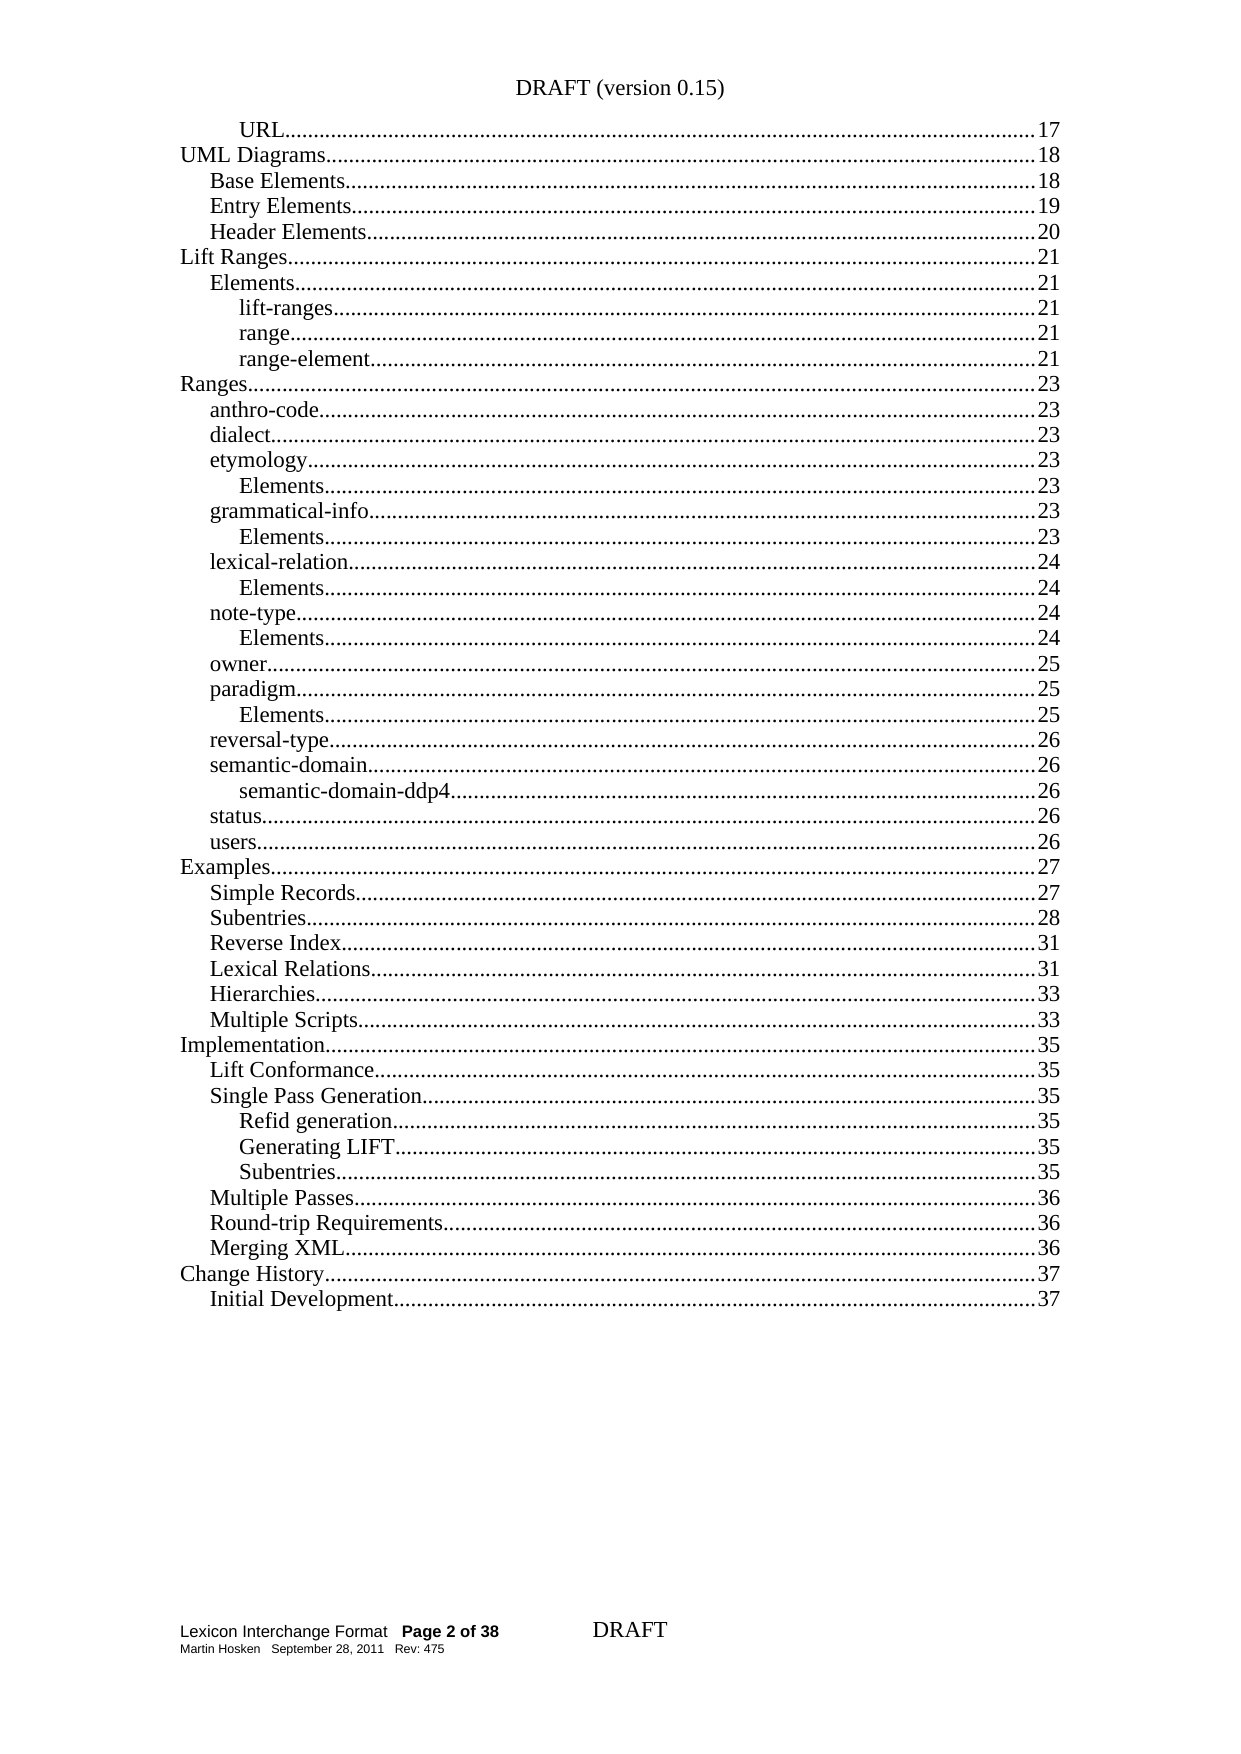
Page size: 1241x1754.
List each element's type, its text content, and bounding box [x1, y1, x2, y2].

text Multiple Scripts 33 [209, 1007, 1060, 1032]
text lift-ranges 21 [239, 295, 1060, 320]
text Single Pass Generation 35 [209, 1083, 1060, 1108]
text users 26 [209, 829, 1060, 854]
text semantic-domain 26 [209, 752, 1060, 778]
text Multiple Passes 36 [209, 1184, 1060, 1210]
text Refid generation 35 [239, 1108, 1060, 1134]
text reversal-type 26 [209, 727, 1060, 752]
text Elements 23 [239, 473, 1060, 498]
text range-element 21 [239, 346, 1060, 371]
text Hierarchies 33 [209, 981, 1060, 1007]
text owner 25 [209, 651, 1060, 676]
text Examples 27 [180, 854, 1060, 879]
text URL 17 [239, 117, 1060, 142]
text grammatical-info 23 [209, 498, 1060, 524]
text Header Elements 20 [209, 219, 1060, 244]
text Elements 24 [239, 574, 1060, 600]
text range 21 [239, 320, 1060, 346]
text Subentries 35 [239, 1159, 1060, 1184]
text Elements 25 [239, 702, 1060, 727]
text Lift Conformance 35 [209, 1057, 1060, 1083]
text Reverse Index 31 [209, 930, 1060, 956]
text Subentries 28 [209, 905, 1060, 930]
text Round-trip Requirements 36 [209, 1210, 1060, 1235]
text status 26 [209, 803, 1060, 829]
text Initial Development 37 [209, 1286, 1060, 1312]
text paradigm 25 [209, 676, 1060, 702]
text UML Diagrams 18 [180, 142, 1060, 168]
text Merging XML 36 [209, 1235, 1060, 1261]
text Change History 37 [180, 1261, 1060, 1286]
text anthro-code 23 [209, 397, 1060, 422]
text Simple Records 27 [209, 879, 1060, 905]
text Lift Ranges 21 [180, 244, 1060, 269]
text note-type 24 [209, 600, 1060, 625]
text Elements 24 [239, 625, 1060, 651]
text etymology 23 [209, 447, 1060, 473]
text Implementation 35 [180, 1032, 1060, 1057]
text semantic-domain-ddp4 26 [239, 778, 1060, 803]
text Lexical Relations 31 [209, 956, 1060, 981]
text Generating LIFT 35 [239, 1134, 1060, 1159]
text Elements 23 [239, 524, 1060, 549]
text Ranges 23 [180, 371, 1060, 397]
text lexical-relation 24 [209, 549, 1060, 574]
text dialect 23 [209, 422, 1060, 447]
text Elements 21 [209, 269, 1060, 295]
text Entry Elements 19 [209, 193, 1060, 219]
text Base Elements 18 [209, 168, 1060, 193]
